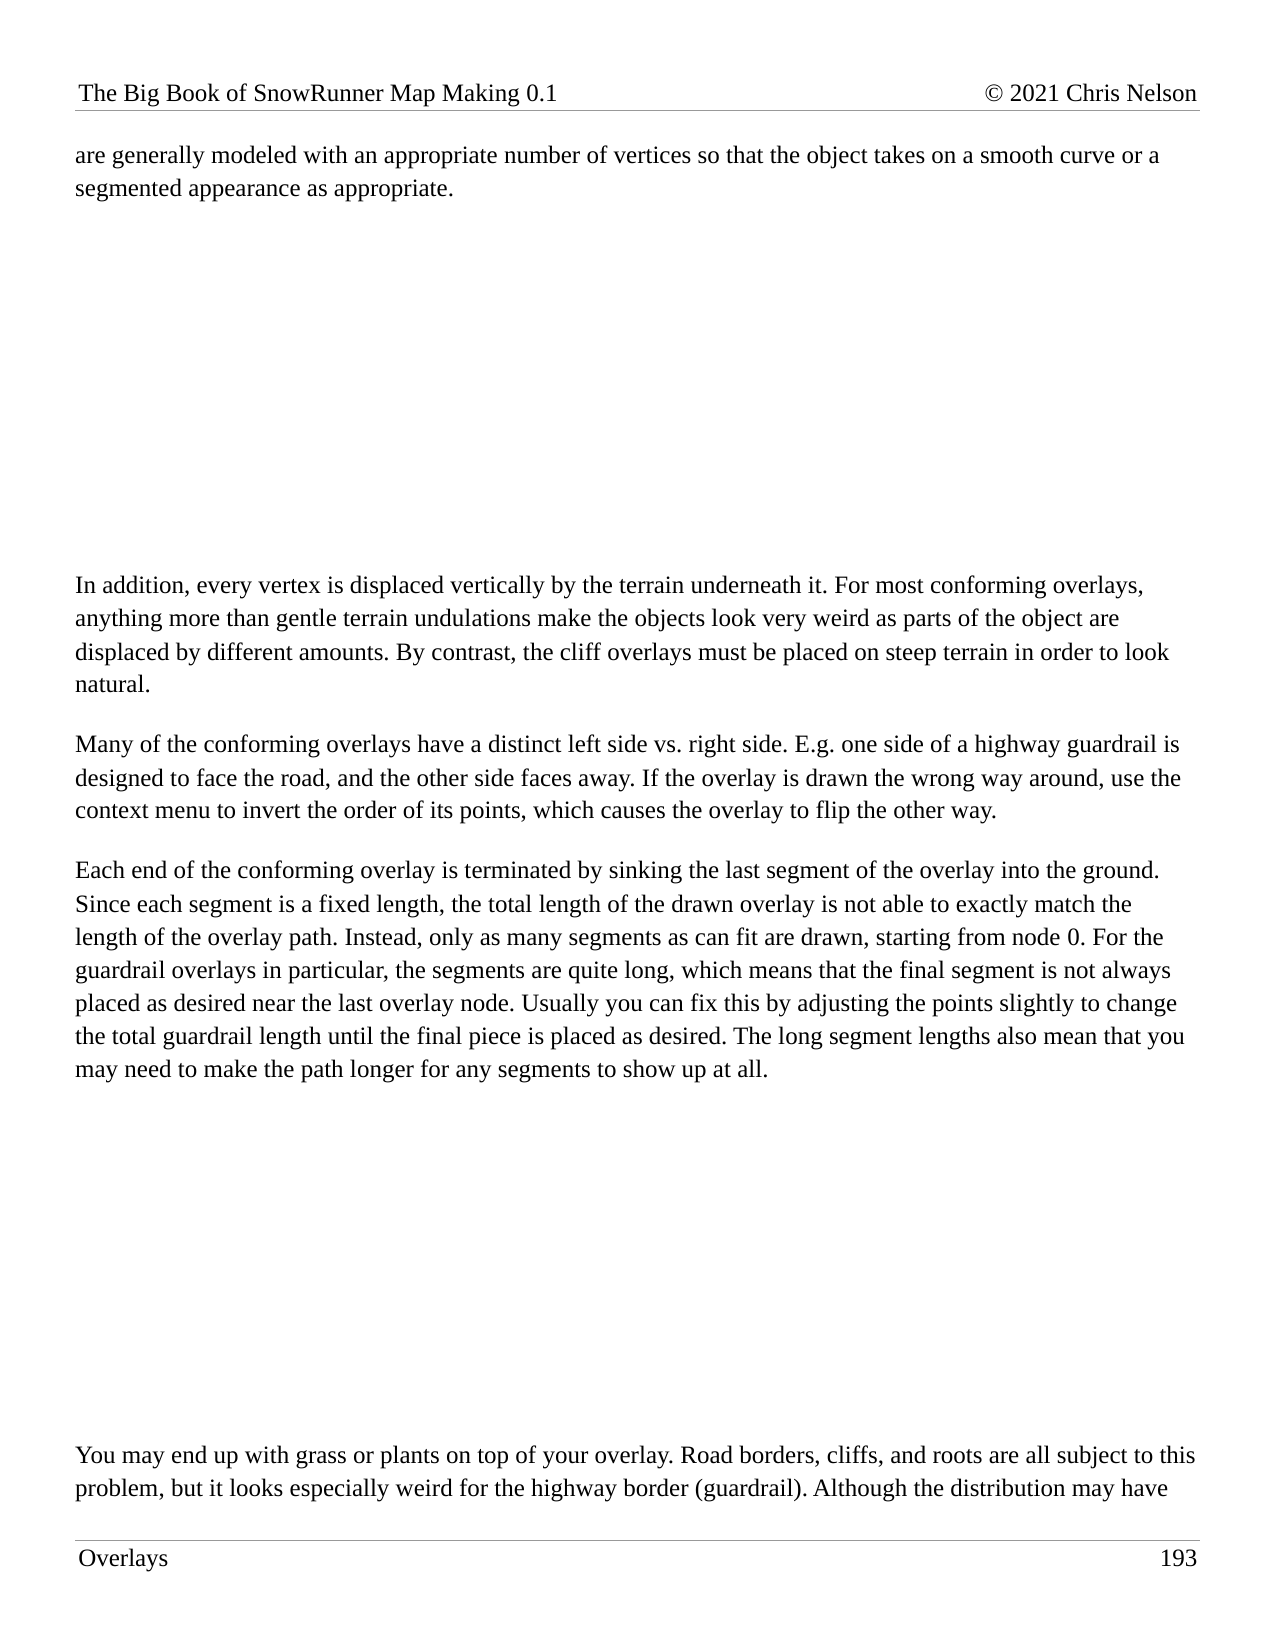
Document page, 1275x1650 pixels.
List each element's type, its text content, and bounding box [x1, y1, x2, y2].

text Each end of the conforming overlay is terminated by sinking the last segment of the overlay into the ground. Since each segment is a fixed length, the total length of the drawn overlay is not able to exactly match the length of the overlay path. Instead, only as many segments as can fit are drawn, starting from node 0. For the guardrail overlays in particular, the segments are quite long, which means that the final segment is not always placed as desired near the last overlay node. Usually you can fix this by adjusting the points slightly to change the total guardrail length until the final piece is placed as desired. The long segment lengths also mean that you may need to make the path longer for any segments to show up at all. [75, 856, 1200, 1082]
text You may end up with grass or plants on top of your overlay. Road borders, cliffs, and roots are all subject to this problem, but it looks especially weird for the highway border (guardrail). Although the distribution may have [75, 1440, 1200, 1502]
text Many of the conforming overlays have a distinct left side vs. right side. E.g. one side of a highway guardrail is designed to face the road, and the other side faces away. If the overlay is drawn the wrong way around, use the context menu to invert the order of its points, which causes the overlay to flip the other way. [75, 729, 1200, 824]
text In addition, every vertex is displaced vertically by the terrain underneath it. For most conforming overlays, anything more than gentle terrain undulations make the objects look very weird as parts of the object are displaced by different amounts. By contrast, the cliff overlays must be placed on steep terrain in order to look natural. [75, 571, 1200, 698]
text are generally modeled with an appropriate number of vertices so that the object takes on a smooth curve or a segmented appearance as appropriate. [75, 140, 1200, 202]
